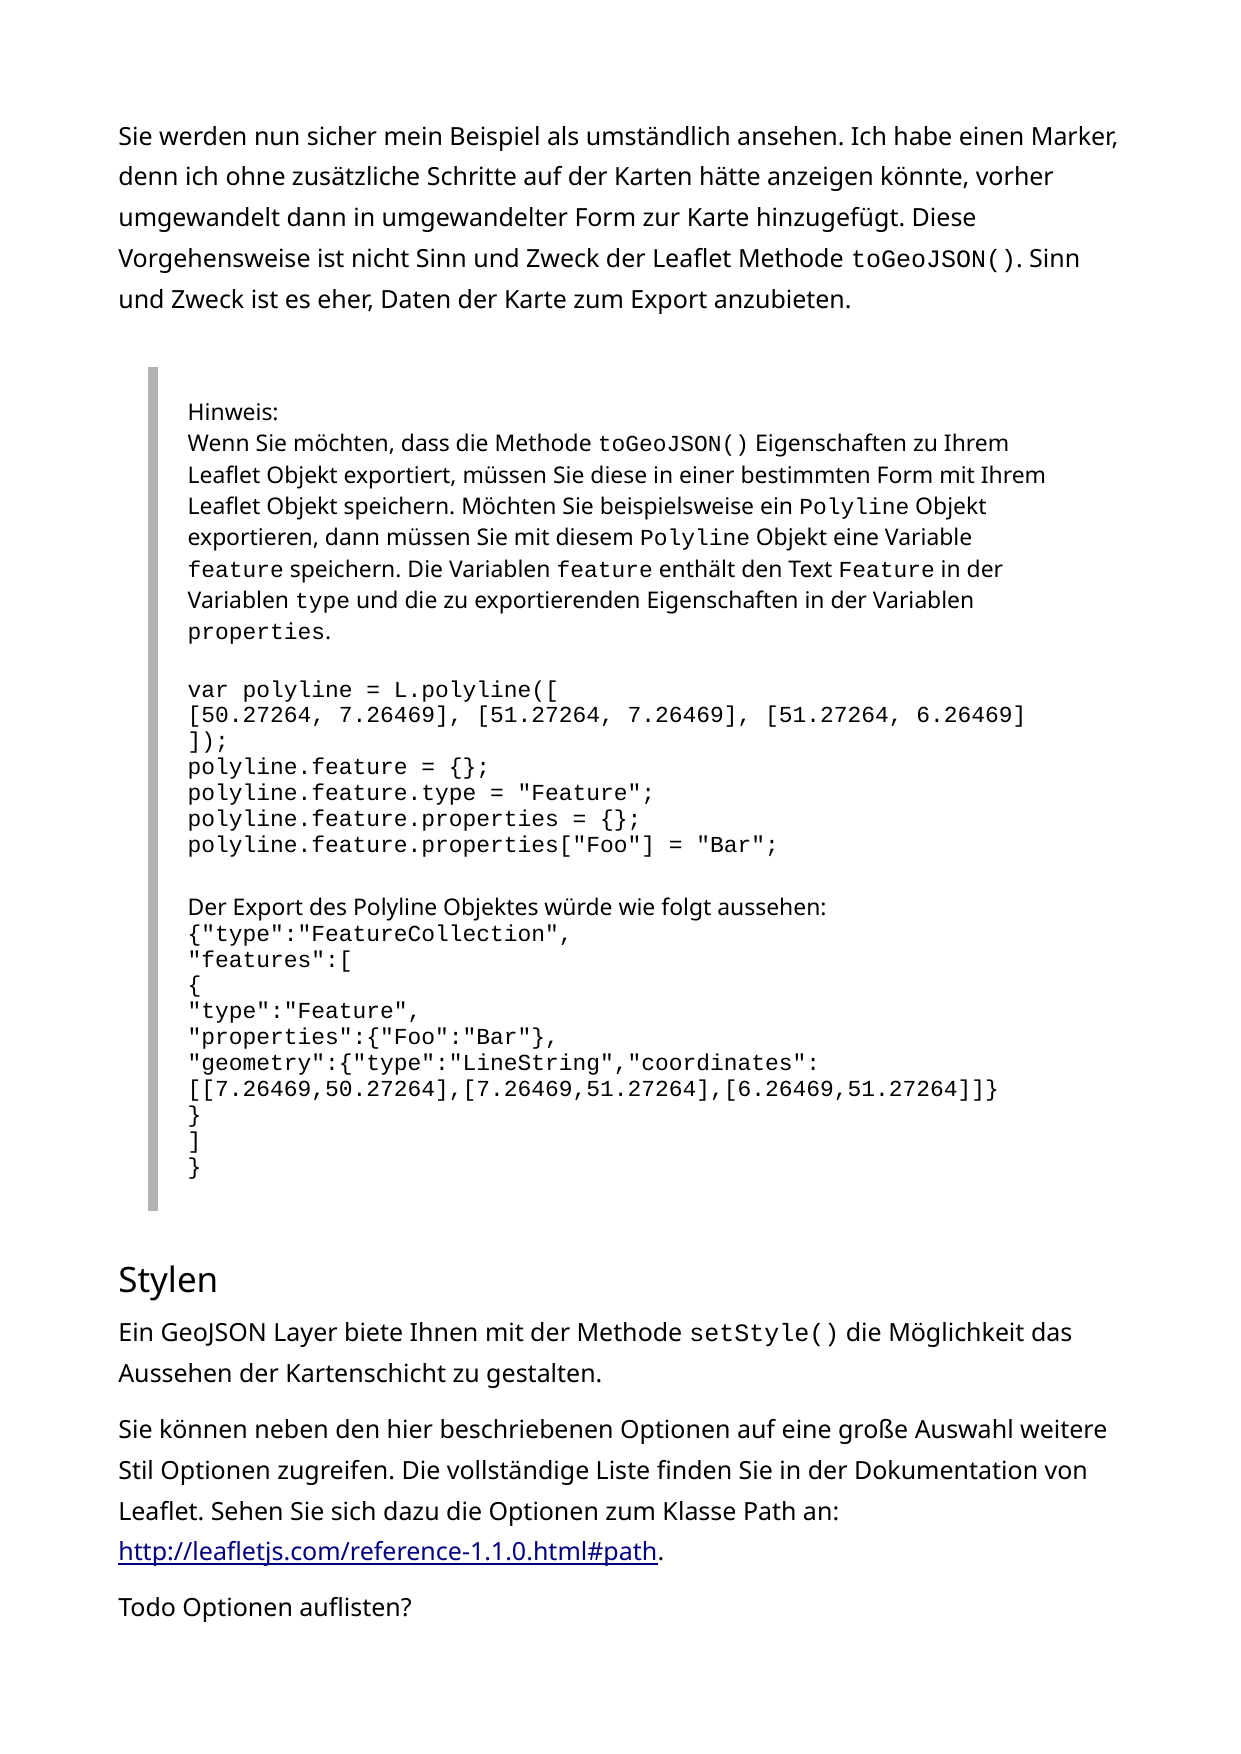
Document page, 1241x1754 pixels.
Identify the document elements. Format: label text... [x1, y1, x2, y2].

text Todo Optionen auflisten? [118, 1589, 1122, 1623]
text Sie können neben den hier beschriebenen Optionen auf eine große Auswahl weitere Stil Optionen zugreifen. Die vollständige Liste finden Sie in der Dokumentation von Leaflet. Sehen Sie sich dazu die Optionen zum Klasse Path an: http://leafletjs.com/reference-1.1.0.html#path. [118, 1412, 1122, 1568]
text Ein GeoJSON Layer biete Ihnen mit der Methode setStyle() die Möglichkeit das Aussehen der Kartenschicht zu gestalten. [118, 1315, 1122, 1390]
subtitle Stylen [118, 1255, 1122, 1303]
text Hinweis: Wenn Sie möchten, dass die Methode toGeoJSON() Eigenschaften zu Ihrem Leaflet Objekt exportiert, müssen Sie diese in einer bestimmten Form mit Ihrem Leaflet Objekt speichern. Möchten Sie beispielsweise ein Polyline Objekt exportieren, dann müssen Sie mit diesem Polyline Objekt eine Variable feature speichern. Die Variablen feature enthält den Text Feature in der Variablen type und die zu exportierenden Eigenschaften in der Variablen properties. var polyline = L.polyline([ [50.27264, 7.26469], [51.27264, 7.26469], [51.27264, 6.26469] ]); polyline.feature = {}; polyline.feature.type = "Feature"; polyline.feature.properties = {}; polyline.feature.properties["Foo"] = "Bar"; Der Export des Polyline Objektes würde wie folgt aussehen: {"type":"FeatureCollection", "features":[ { "type":"Feature", "properties":{"Foo":"Bar"}, "geometry":{"type":"LineString","coordinates":[[7.26469,50.27264],[7.26469,51.27264],[6.26469,51.27264]]} } ] } [158, 367, 1093, 1211]
text Sie werden nun sicher mein Beispiel als umständlich ansehen. Ich habe einen Marker, denn ich ohne zusätzliche Schritte auf der Karten hätte anzeigen könnte, vorher umgewandelt dann in umgewandelter Form zur Karte hinzugefügt. Diese Vorgehensweise ist nicht Sinn und Zweck der Leaflet Methode toGeoJSON(). Sinn und Zweck ist es eher, Daten der Karte zum Export anzubieten. [118, 118, 1122, 316]
